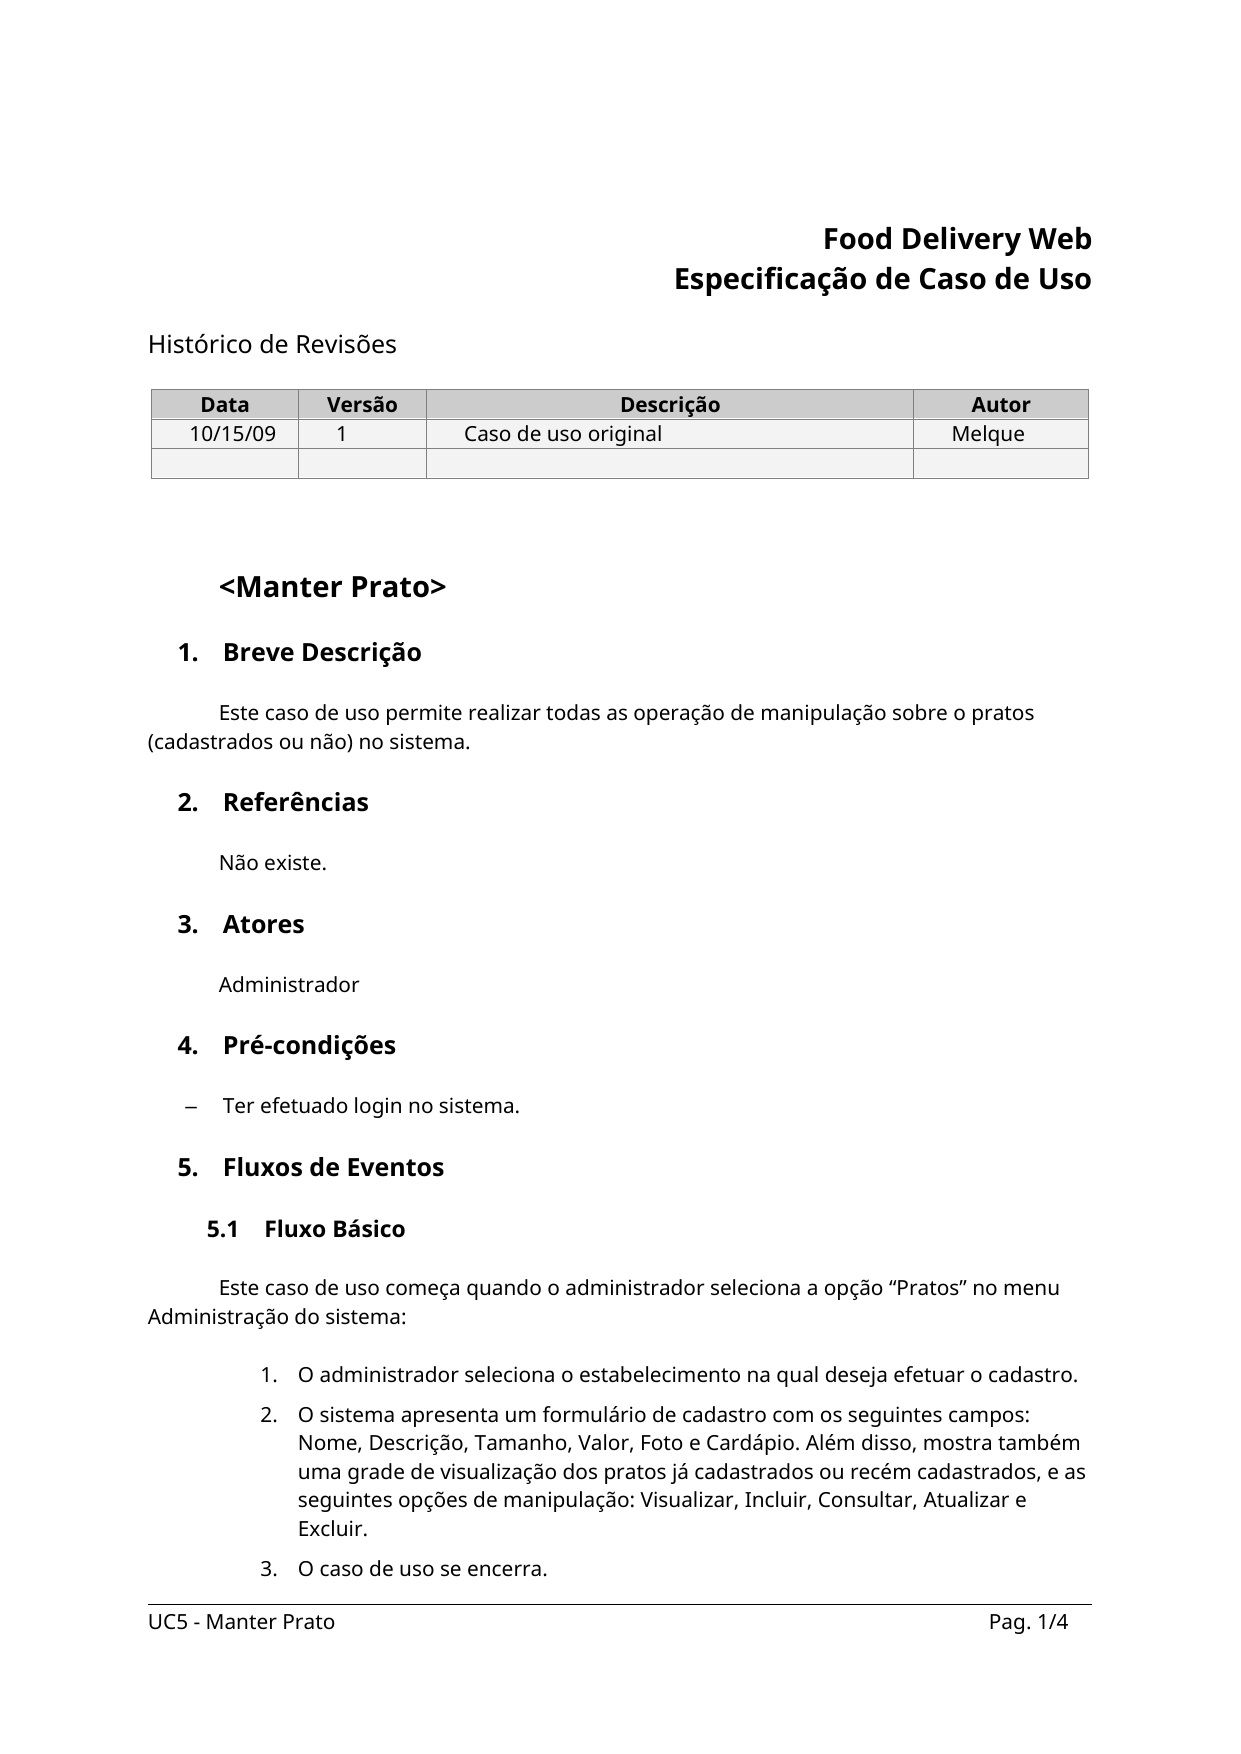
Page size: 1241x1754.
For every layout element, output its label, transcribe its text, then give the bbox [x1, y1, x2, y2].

table_cell Caso de uso original [427, 420, 913, 448]
table_header Autor [914, 390, 1088, 418]
table_cell [299, 449, 426, 477]
table_header Versão [299, 390, 426, 418]
table_cell [152, 449, 298, 477]
table_cell 15/10/09 [152, 420, 298, 448]
text Food Delivery Web [148, 219, 1092, 258]
list O sistema apresenta um formulário de cadastro com os seguintes campos: Nome, Descrição, Tamanho, Valor, Foto e Cardápio. Além disso, mostra também uma grade de visualização dos pratos já cadastrados ou recém cadastrados, e as seguintes opções de manipulação: Visualizar, Incluir, Consultar, Atualizar e Excluir. [260, 1400, 1092, 1542]
subtitle Pré-condições [148, 1028, 1092, 1062]
subtitle Fluxo Básico [177, 1213, 1092, 1244]
list O administrador seleciona o estabelecimento na qual deseja efetuar o cadastro. [260, 1360, 1092, 1388]
text Administrador [148, 970, 1092, 998]
list Ter efetuado login no sistema. [185, 1091, 1092, 1120]
subtitle Breve Descrição [148, 635, 1092, 669]
table_header Descrição [427, 390, 913, 418]
table_cell [914, 449, 1088, 477]
table_cell [427, 449, 913, 477]
text Este caso de uso permite realizar todas as operação de manipulação sobre o pratos (cadastrados ou não) no sistema. [148, 698, 1092, 755]
text Especificação de Caso de Uso [185, 258, 1092, 298]
text <Manter Prato> [148, 566, 1092, 606]
list O caso de uso se encerra. [260, 1554, 1092, 1582]
table_cell 1 [299, 420, 426, 448]
subtitle Referências [148, 785, 1092, 819]
subtitle Fluxos de Eventos [148, 1149, 1092, 1183]
table_cell Melque [914, 420, 1088, 448]
text Não existe. [148, 848, 1092, 877]
table_header Data [152, 390, 298, 418]
subtitle Atores [148, 906, 1092, 940]
text Este caso de uso começa quando o administrador seleciona a opção “Pratos” no menu Administração do sistema: [148, 1273, 1092, 1330]
text Histórico de Revisões [148, 326, 1092, 361]
